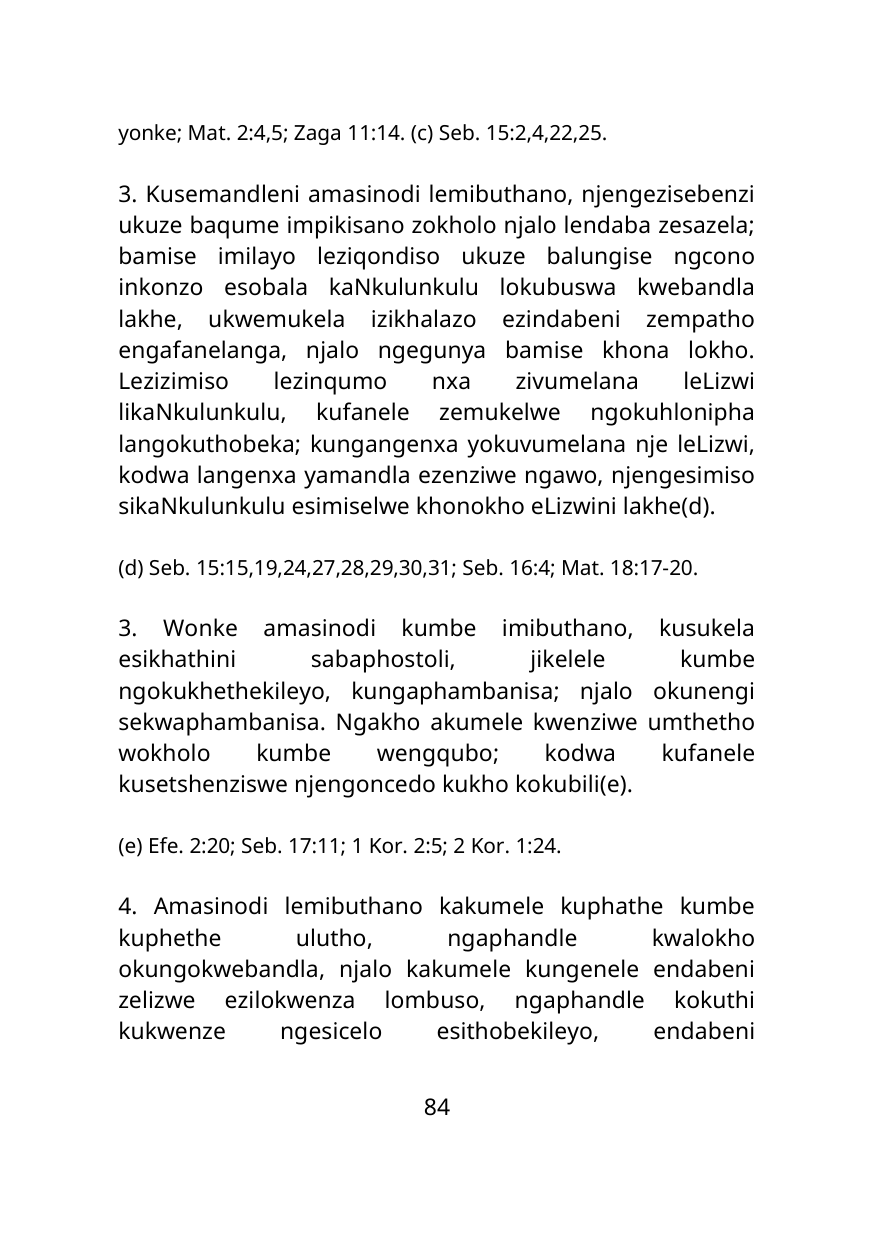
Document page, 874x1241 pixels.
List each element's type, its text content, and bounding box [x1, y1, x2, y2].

text 3. Kusemandleni amasinodi lemibuthano, njengezisebenzi ukuze baqume impikisano zokholo njalo lendaba zesazela; bamise imilayo leziqondiso ukuze balungise ngcono inkonzo esobala kaNkulunkulu lokubuswa kwebandla lakhe, ukwemukela izikhalazo ezindabeni zempatho engafanelanga, njalo ngegunya bamise khona lokho. Lezizimiso lezinqumo nxa zivumelana leLizwi likaNkulunkulu, kufanele zemukelwe ngokuhlonipha langokuthobeka; kungangenxa yokuvumelana nje leLizwi, kodwa langenxa yamandla ezenziwe ngawo, njengesimiso sikaNkulunkulu esimiselwe khonokho eLizwini lakhe(d). [118, 178, 756, 521]
text (d) Seb. 15:15,19,24,27,28,29,30,31; Seb. 16:4; Mat. 18:17-20. [118, 553, 756, 581]
text 3. Wonke amasinodi kumbe imibuthano, kusukela esikhathini sabaphostoli, jikelele kumbe ngokukhethekileyo, kungaphambanisa; njalo okunengi sekwaphambanisa. Ngakho akumele kwenziwe umthetho wokholo kumbe wengqubo; kodwa kufanele kusetshenziswe njengoncedo kukho kokubili(e). [118, 612, 756, 799]
text (e) Efe. 2:20; Seb. 17:11; 1 Kor. 2:5; 2 Kor. 1:24. [118, 831, 756, 859]
text 4. Amasinodi lemibuthano kakumele kuphathe kumbe kuphethe ulutho, ngaphandle kwalokho okungokwebandla, njalo kakumele kungenele endabeni zelizwe ezilokwenza lombuso, ngaphandle kokuthi kukwenze ngesicelo esithobekileyo, endabeni [118, 890, 756, 1047]
text yonke; Mat. 2:4,5; Zaga 11:14. (c) Seb. 15:2,4,22,25. [118, 118, 756, 146]
